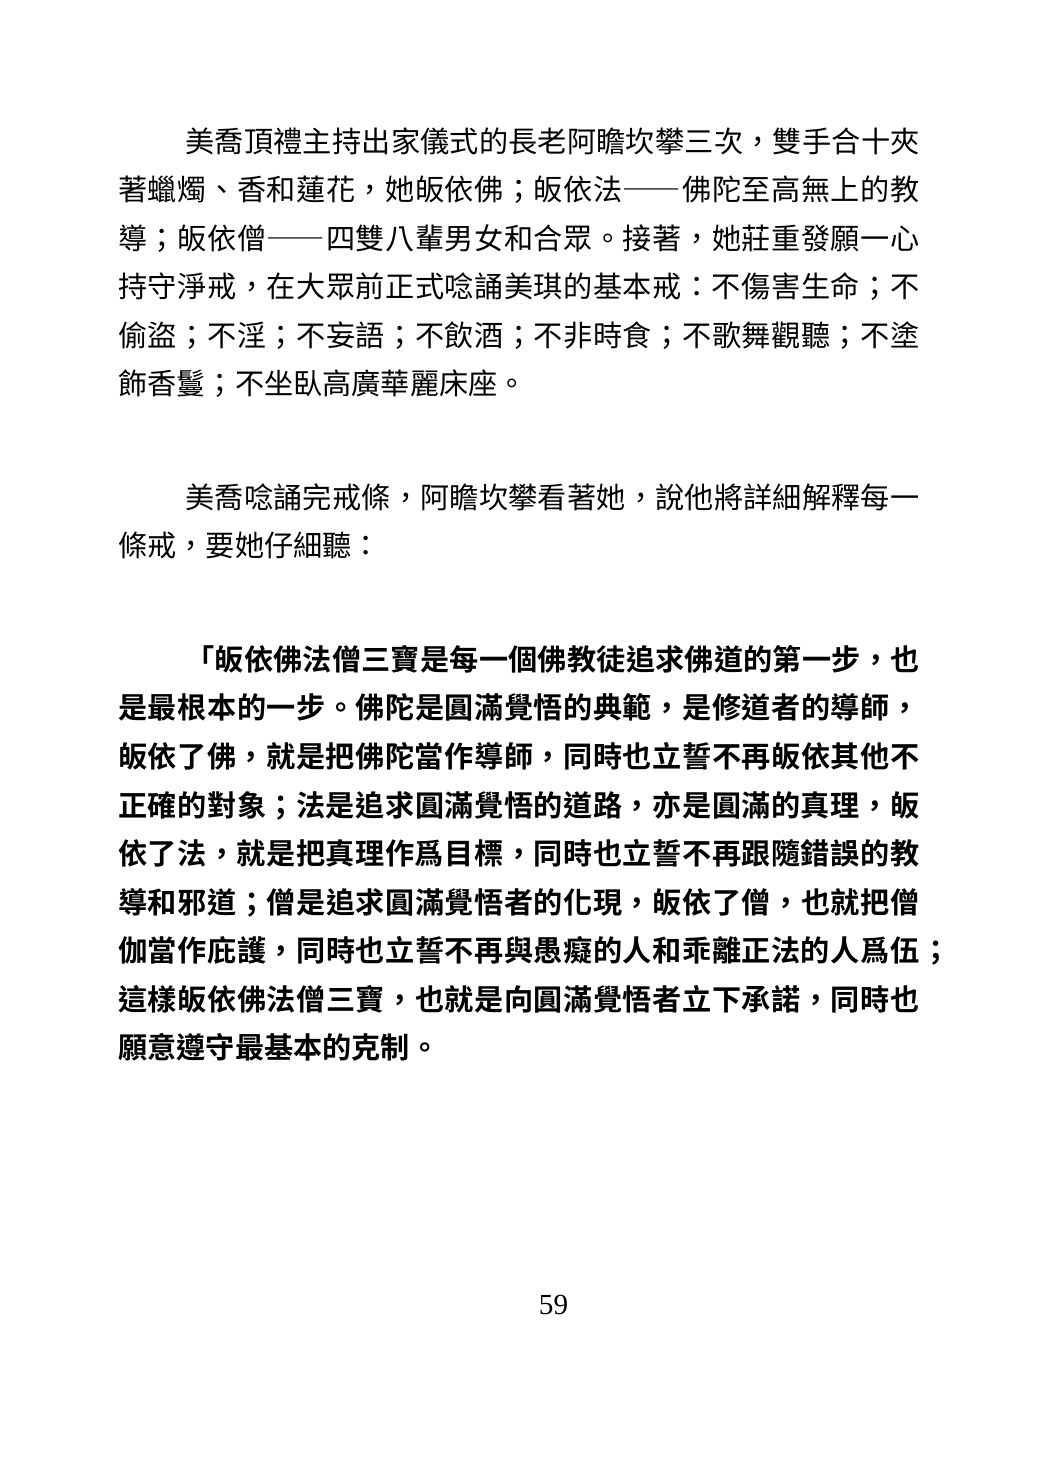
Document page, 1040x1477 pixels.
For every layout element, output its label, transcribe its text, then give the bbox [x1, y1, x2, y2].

text 美喬唸誦完戒條，阿瞻坎攀看著她，說他將詳細解釋每一條戒，要她仔細聽： [118, 474, 921, 565]
text 「皈依佛法僧三寶是每一個佛教徒追求佛道的第一步，也是最根本的一步。佛陀是圓滿覺悟的典範，是修道者的導師，皈依了佛，就是把佛陀當作導師，同時也立誓不再皈依其他不正確的對象；法是追求圓滿覺悟的道路，亦是圓滿的真理，皈依了法，就是把真理作爲目標，同時也立誓不再跟隨錯誤的教導和邪道；僧是追求圓滿覺悟者的化現，皈依了僧，也就把僧伽當作庇護，同時也立誓不再與愚癡的人和乖離正法的人爲伍；這樣皈依佛法僧三寶，也就是向圓滿覺悟者立下承諾，同時也願意遵守最基本的克制。 [118, 636, 921, 1067]
text 美喬頂禮主持出家儀式的長老阿瞻坎攀三次，雙手合十夾著蠟燭、香和蓮花，她皈依佛；皈依法——佛陀至高無上的教導；皈依僧——四雙八輩男女和合眾。接著，她莊重發願一心持守淨戒，在大眾前正式唸誦美琪的基本戒：不傷害生命；不偷盜；不淫；不妄語；不飲酒；不非時食；不歌舞觀聽；不塗飾香鬘；不坐臥高廣華麗床座。 [118, 118, 921, 403]
